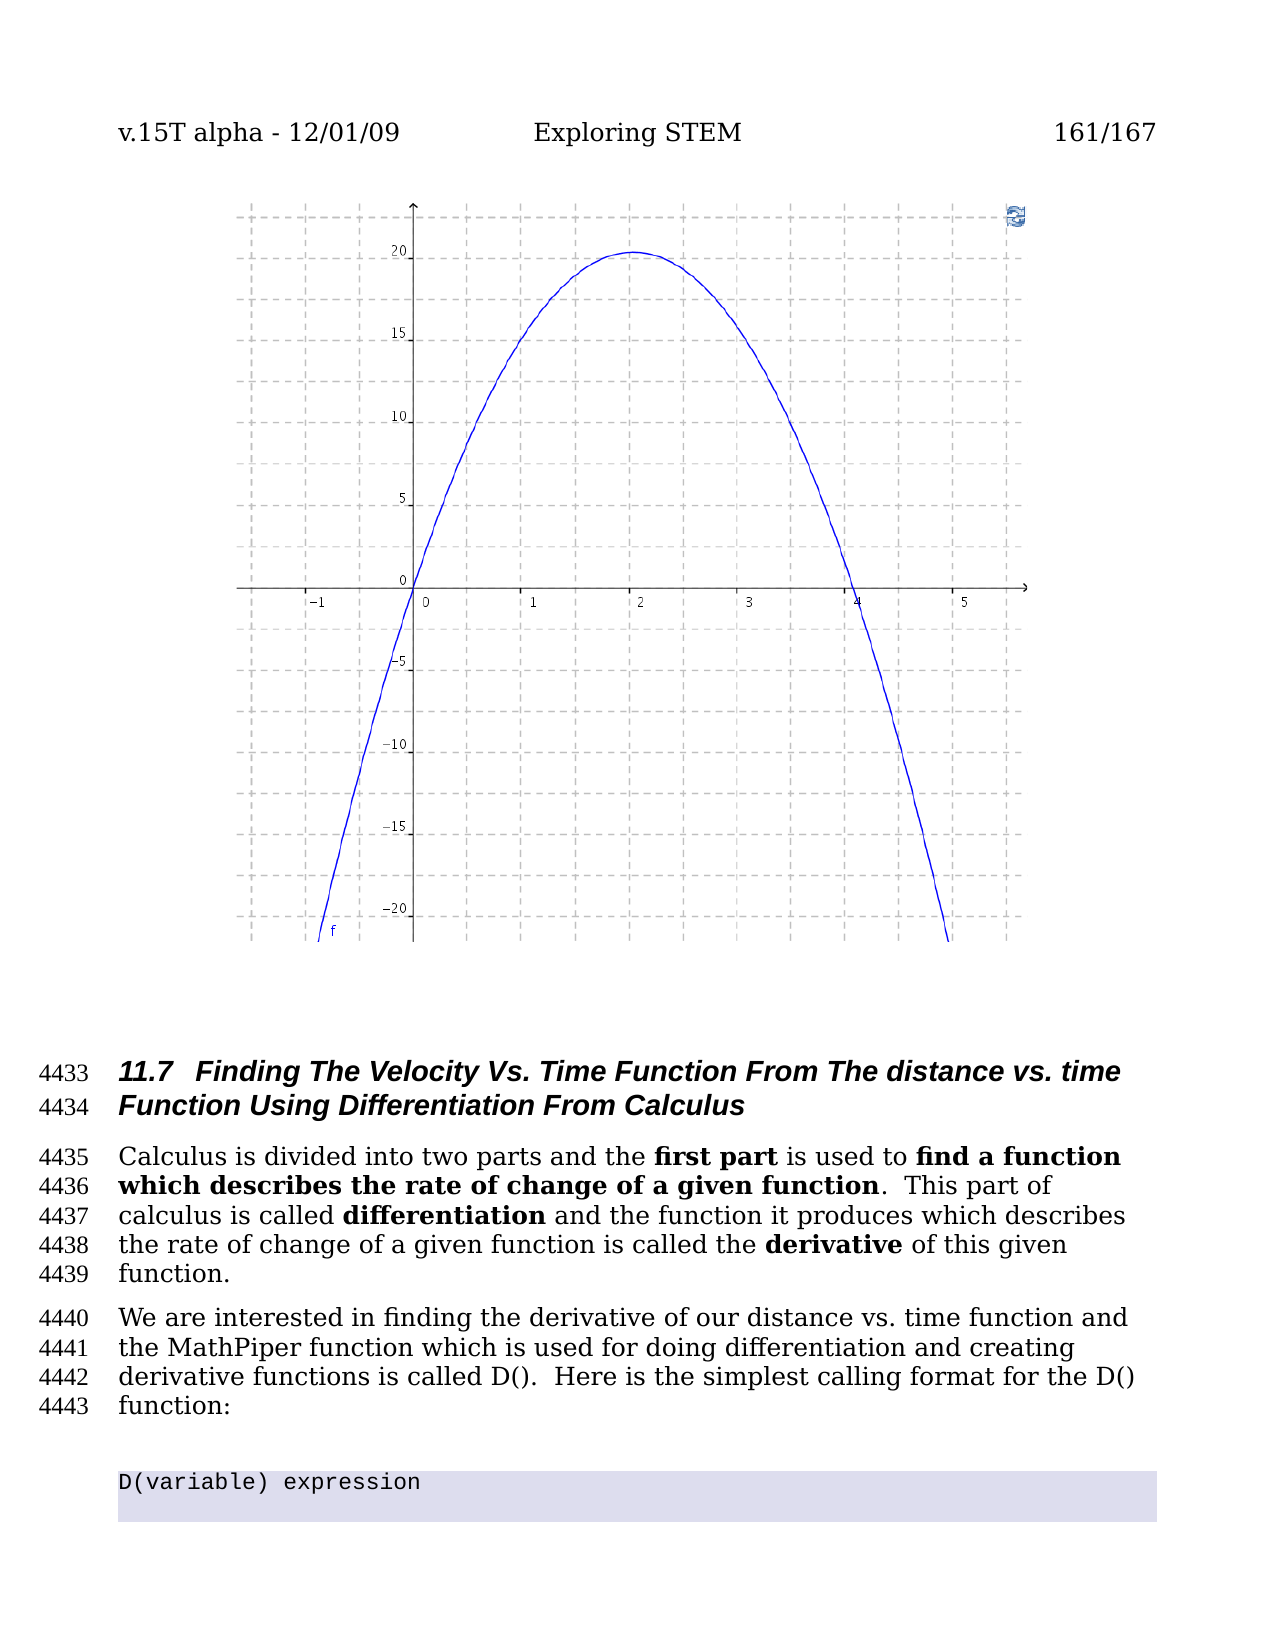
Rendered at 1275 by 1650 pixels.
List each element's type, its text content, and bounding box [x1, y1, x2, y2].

picture [236, 203, 1028, 942]
text Calculus is divided into two parts and the first part is used to find a function which describes the rate of change of a given function. This part of calculus is called differentiation and the function it produces which describes the rate of change of a given function is called the derivative of this given function. [118, 1142, 1157, 1289]
table_header D(variable) expression [118, 1471, 1157, 1522]
text We are interested in finding the derivative of our distance vs. time function and the MathPiper function which is used for doing differentiation and creating derivative functions is called D(). Here is the simplest calling format for the D() function: [118, 1304, 1157, 1420]
subtitle Finding The Velocity Vs. Time Function From The distance vs. time Function Using Differentiation From Calculus [118, 1054, 1157, 1121]
